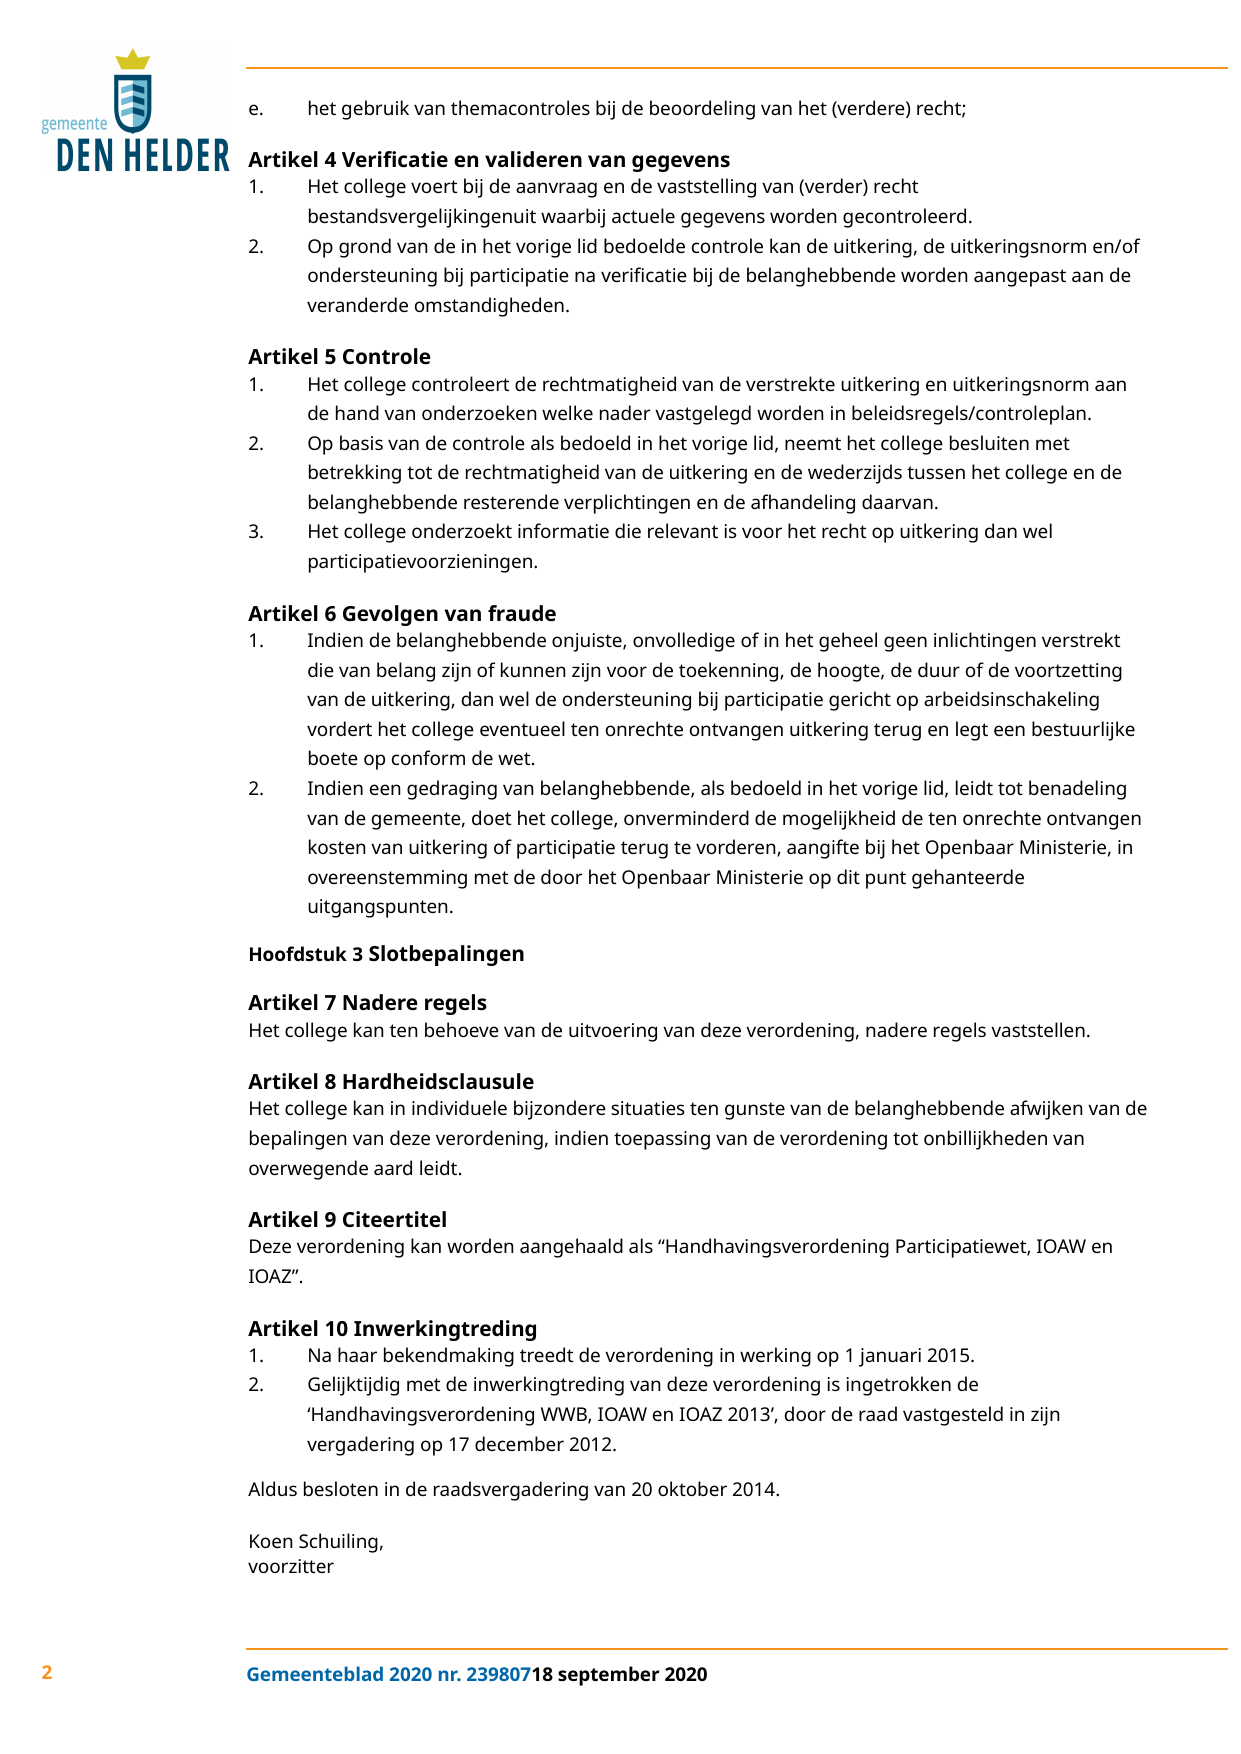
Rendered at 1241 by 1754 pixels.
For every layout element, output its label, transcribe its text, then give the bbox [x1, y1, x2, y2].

picture [220, 160, 224, 172]
list Op basis van de controle als bedoeld in het vorige lid, neemt het college besluiten met betrekking tot de rechtmatigheid van de uitkering en de wederzijds tussen het college en de belanghebbende resterende verplichtingen en de afhandeling daarvan. [248, 430, 1152, 515]
picture [41, 47, 231, 172]
text Artikel 5 Controle [248, 342, 1152, 371]
text Koen Schuiling, [248, 1528, 1152, 1554]
text voorzitter [248, 1554, 1152, 1579]
picture [63, 144, 68, 165]
text Artikel 8 Hardheidsclausule [248, 1067, 1152, 1096]
picture [130, 157, 135, 172]
list Het college controleert de rechtmatigheid van de verstrekte uitkering en uitkeringsnorm aan de hand van onderzoeken welke nader vastgelegd worden in beleidsregels/controleplan. [248, 371, 1152, 426]
text Deze verordening kan worden aangehaald als “Handhavingsverordening Participatiewet, IOAW en IOAZ”. [248, 1234, 1152, 1289]
list Indien de belanghebbende onjuiste, onvolledige of in het geheel geen inlichtingen verstrekt die van belang zijn of kunnen zijn voor de toekenning, de hoogte, de duur of de voortzetting van de uitkering, dan wel de ondersteuning bij participatie gericht op arbeidsinschakeling vordert het college eventueel ten onrechte ontvangen uitkering terug en legt een bestuurlijke boete op conform de wet. [248, 627, 1152, 771]
text Hoofdstuk 3 Slotbepalingen [248, 939, 1152, 967]
text Artikel 9 Citeertitel [248, 1205, 1152, 1234]
list Het college voert bij de aanvraag en de vaststelling van (verder) recht bestandsvergelijkingenuit waarbij actuele gegevens worden gecontroleerd. [248, 174, 1152, 229]
text Artikel 4 Verificatie en valideren van gegevens [248, 145, 1152, 174]
list Het college onderzoekt informatie die relevant is voor het recht op uitkering dan wel participatievoorzieningen. [248, 519, 1152, 574]
list het gebruik van themacontroles bij de beoordeling van het (verdere) recht; [248, 95, 1152, 121]
text Artikel 7 Nadere regels [248, 988, 1152, 1017]
list Na haar bekendmaking treedt de verordening in werking op 1 januari 2015. [248, 1342, 1152, 1368]
picture [182, 144, 187, 165]
list Gelijktijdig met de inwerkingtreding van deze verordening is ingetrokken de ‘Handhavingsverordening WWB, IOAW en IOAZ 2013’, door de raad vastgesteld in zijn vergadering op 17 december 2012. [248, 1372, 1152, 1457]
text Aldus besloten in de raadsvergadering van 20 oktober 2014. [248, 1476, 1152, 1502]
list Op grond van de in het vorige lid bedoelde controle kan de uitkering, de uitkeringsnorm en/of ondersteuning bij participatie na verificatie bij de belanghebbende worden aangepast aan de veranderde omstandigheden. [248, 233, 1152, 318]
text Artikel 10 Inwerkingtreding [248, 1314, 1152, 1342]
text Het college kan ten behoeve van de uitvoering van deze verordening, nadere regels vaststellen. [248, 1017, 1152, 1042]
picture [100, 154, 106, 172]
list Indien een gedraging van belanghebbende, als bedoeld in het vorige lid, leidt tot benadeling van de gemeente, doet het college, onverminderd de mogelijkheid de ten onrechte ontvangen kosten van uitkering of participatie terug te vorderen, aangifte bij het Openbaar Ministerie, in overeenstemming met de door het Openbaar Ministerie op dit punt gehanteerde uitgangspunten. [248, 775, 1152, 919]
text Het college kan in individuele bijzondere situaties ten gunste van de belanghebbende afwijken van de bepalingen van deze verordening, indien toepassing van de verordening tot onbillijkheden van overwegende aard leidt. [248, 1096, 1152, 1181]
text Artikel 6 Gevolgen van fraude [248, 599, 1152, 627]
